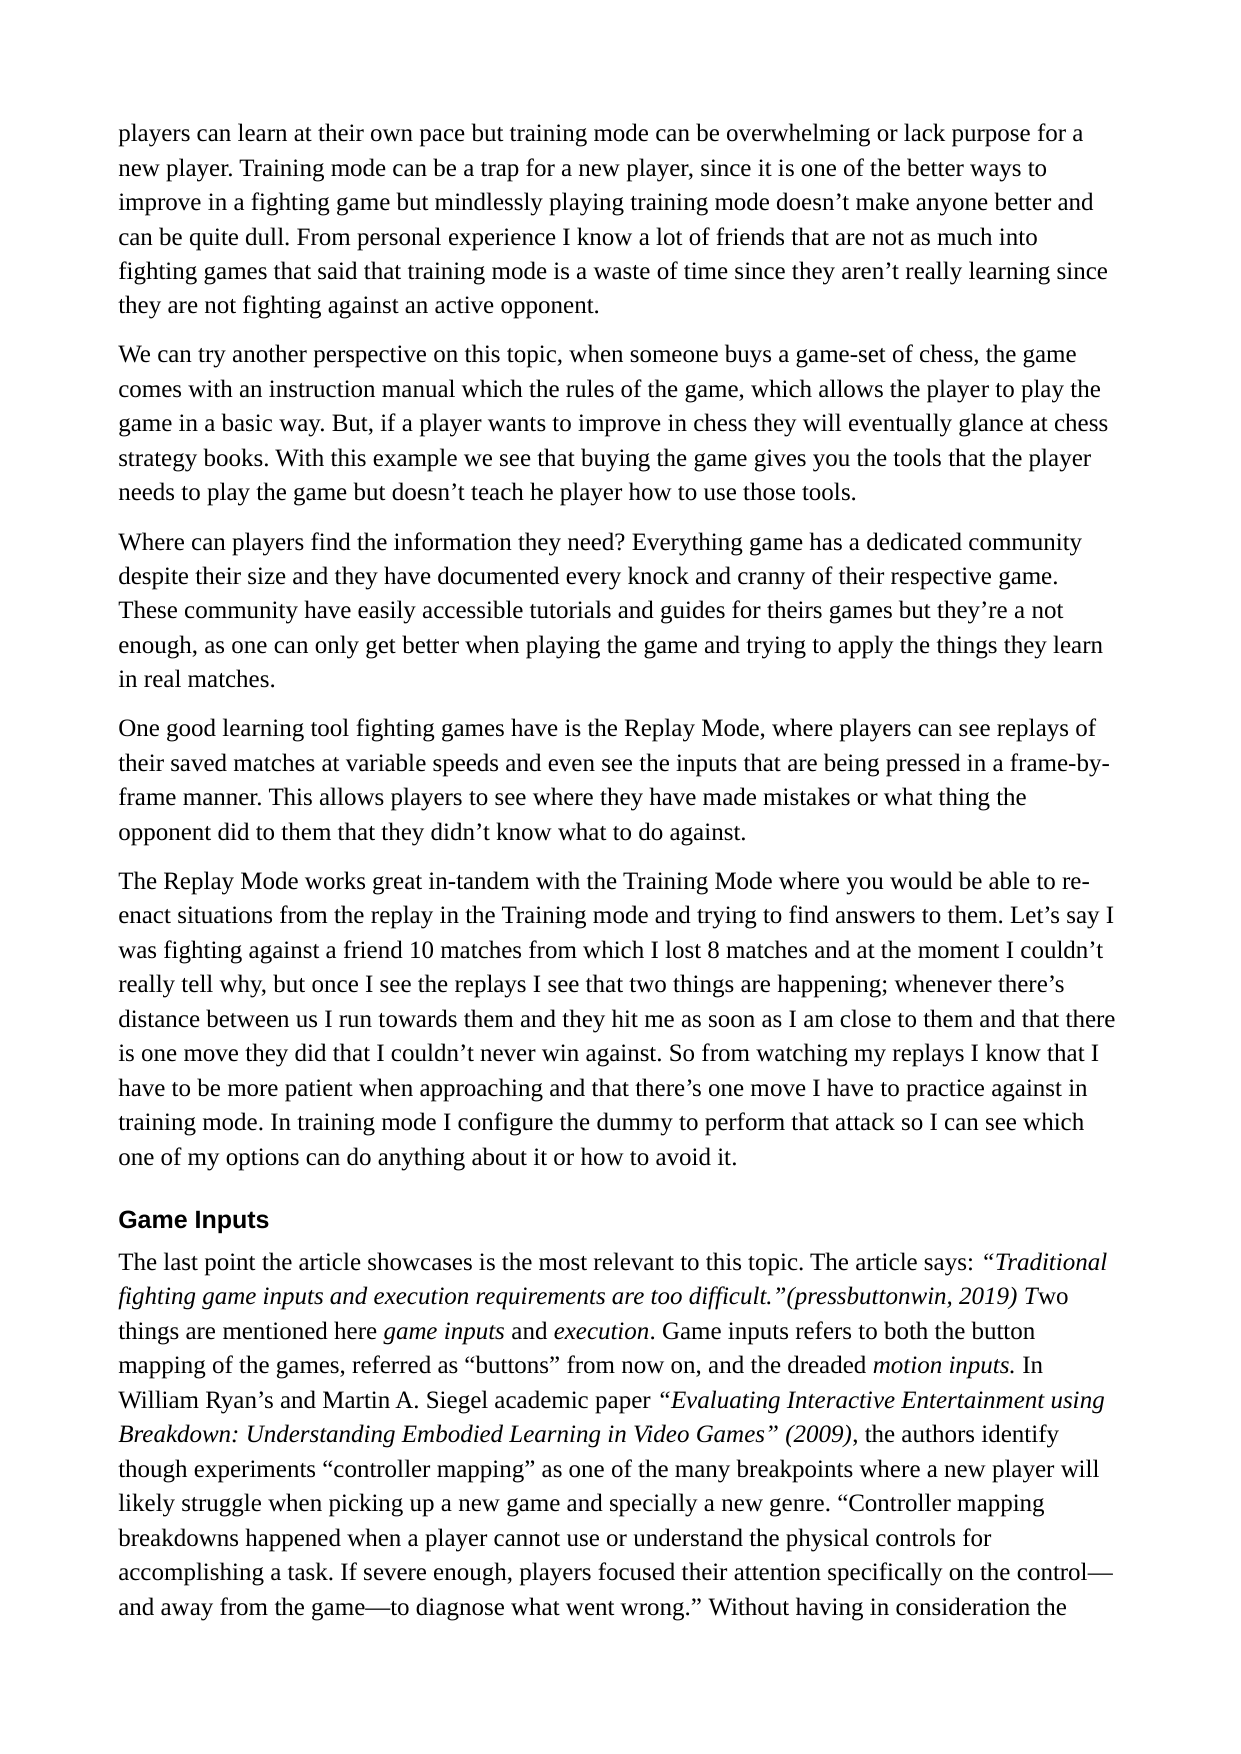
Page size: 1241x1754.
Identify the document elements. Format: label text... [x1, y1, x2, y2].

text We can try another perspective on this topic, when someone buys a game-set of chess, the game comes with an instruction manual which the rules of the game, which allows the player to play the game in a basic way. But, if a player wants to improve in chess they will eventually glance at chess strategy books. With this example we see that buying the game gives you the tools that the player needs to play the game but doesn’t teach he player how to use those tools. [118, 339, 1122, 506]
text The last point the article showcases is the most relevant to this topic. The article says: “Traditional fighting game inputs and execution requirements are too difficult.”(pressbuttonwin, 2019) Two things are mentioned here game inputs and execution. Game inputs refers to both the button mapping of the games, referred as “buttons” from now on, and the dreaded motion inputs. In William Ryan’s and Martin A. Siegel academic paper “Evaluating Interactive Entertainment using Breakdown: Understanding Embodied Learning in Video Games” (2009), the authors identify though experiments “controller mapping” as one of the many breakpoints where a new player will likely struggle when picking up a new game and specially a new genre. “Controller mapping breakdowns happened when a player cannot use or understand the physical controls for accomplishing a task. If severe enough, players focused their attention specifically on the control—and away from the game—to diagnose what went wrong.” Without having in consideration the [118, 1247, 1122, 1620]
text One good learning tool fighting games have is the Replay Mode, where players can see replays of their saved matches at variable speeds and even see the inputs that are being pressed in a frame-by-frame manner. This allows players to see where they have made mistakes or what thing the opponent did to them that they didn’t know what to do against. [118, 713, 1122, 846]
subtitle Game Inputs [118, 1206, 1122, 1234]
text Where can players find the information they need? Everything game has a dedicated community despite their size and they have documented every knock and cranny of their respective game. These community have easily accessible tutorials and guides for theirs games but they’re a not enough, as one can only get better when playing the game and trying to apply the things they learn in real matches. [118, 527, 1122, 693]
text players can learn at their own pace but training mode can be overwhelming or lack purpose for a new player. Training mode can be a trap for a new player, since it is one of the better ways to improve in a fighting game but mindlessly playing training mode doesn’t make anyone better and can be quite dull. From personal experience I know a lot of friends that are not as much into fighting games that said that training mode is a waste of time since they aren’t really learning since they are not fighting against an active opponent. [118, 118, 1122, 319]
text The Replay Mode works great in-tandem with the Training Mode where you would be able to re-enact situations from the replay in the Training mode and trying to find answers to them. Let’s say I was fighting against a friend 10 matches from which I lost 8 matches and at the moment I couldn’t really tell why, but once I see the replays I see that two things are happening; whenever there’s distance between us I run towards them and they hit me as soon as I am close to them and that there is one move they did that I couldn’t never win against. So from watching my replays I know that I have to be more patient when approaching and that there’s one move I have to practice against in training mode. In training mode I configure the dummy to perform that attack so I can see which one of my options can do anything about it or how to avoid it. [118, 866, 1122, 1171]
